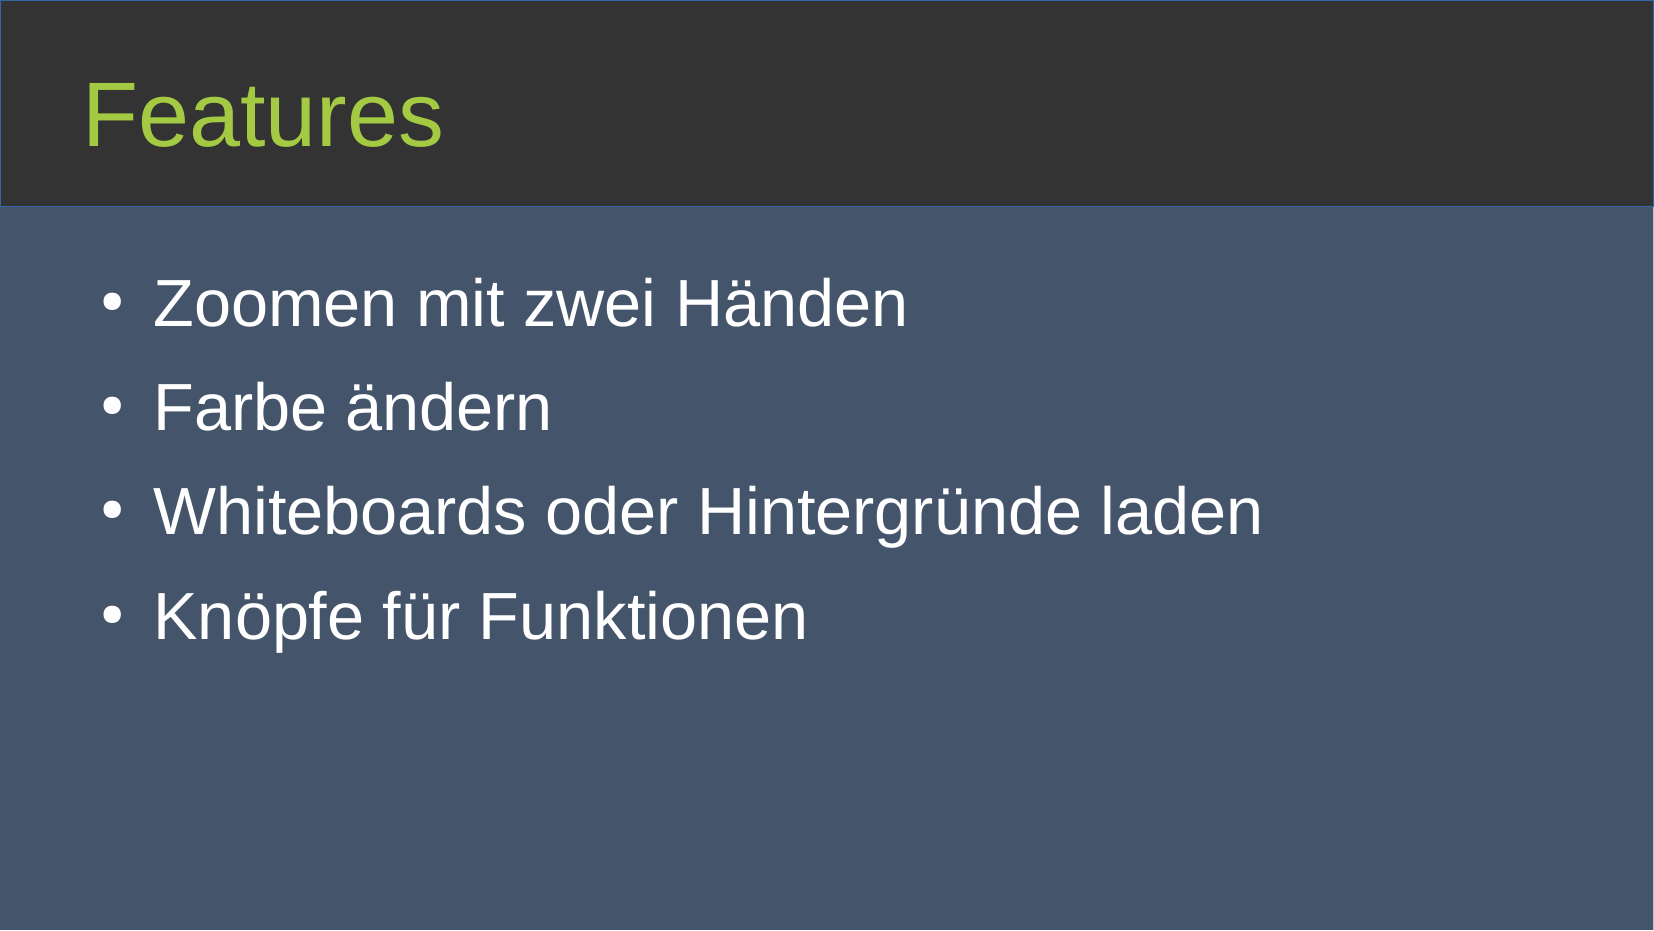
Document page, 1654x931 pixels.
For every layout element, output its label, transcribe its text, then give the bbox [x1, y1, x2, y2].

list Zoomen mit zwei Händen Farbe ändern Whiteboards oder Hintergründe laden Knöpfe für Funktionen [82, 265, 1571, 827]
title Features [82, 37, 1571, 193]
